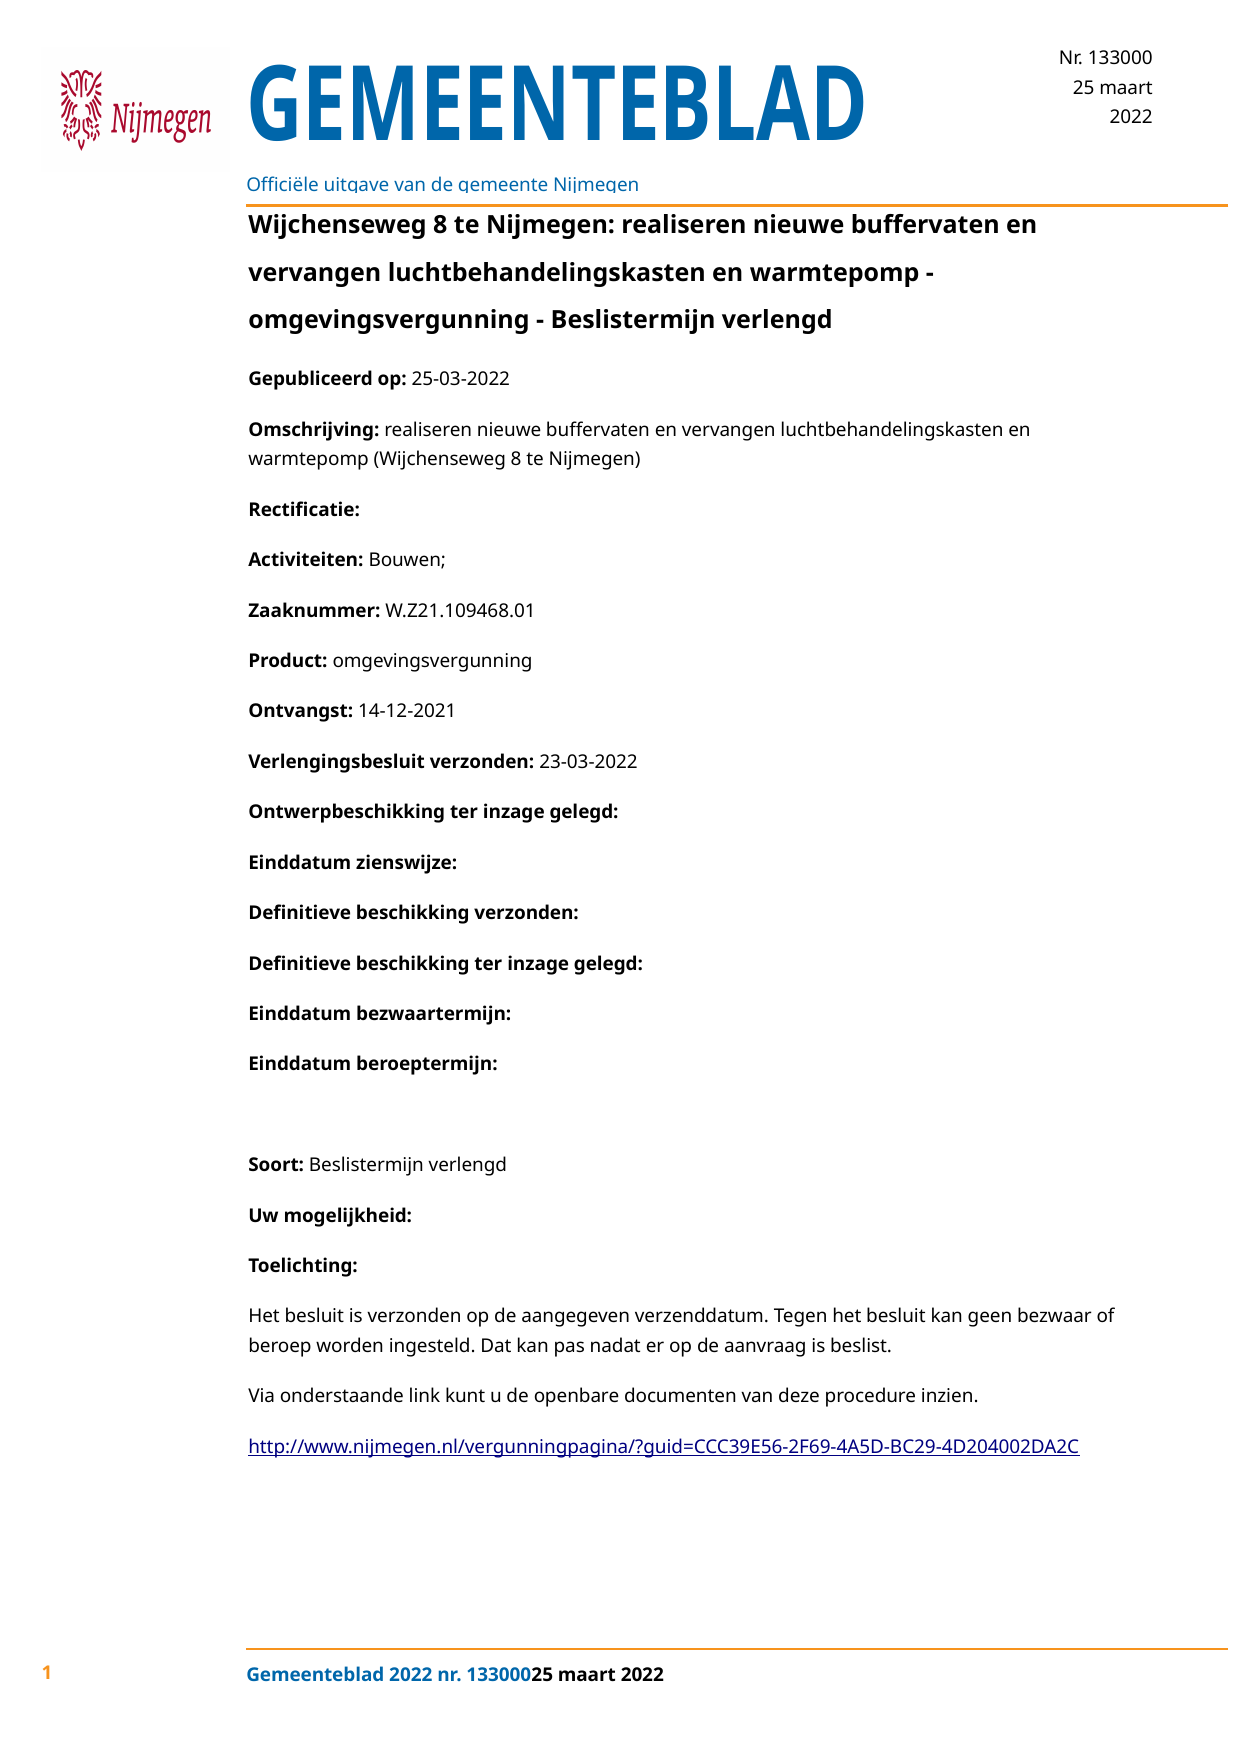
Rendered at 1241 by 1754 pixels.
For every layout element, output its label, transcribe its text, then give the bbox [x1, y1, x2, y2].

text Einddatum bezwaartermijn: [248, 1000, 1152, 1026]
text Einddatum zienswijze: [248, 849, 1152, 874]
text Einddatum beroeptermijn: [248, 1051, 1152, 1076]
text Wijchenseweg 8 te Nijmegen: realiseren nieuwe buffervaten en vervangen luchtbehandelingskasten en warmtepomp - omgevingsvergunning - Beslistermijn verlengd [248, 207, 1152, 336]
text Product: omgevingsvergunning [248, 647, 1152, 673]
text Activiteiten: Bouwen; [248, 546, 1152, 572]
picture [41, 47, 231, 172]
text Rectificatie: [248, 496, 1152, 522]
text Definitieve beschikking ter inzage gelegd: [248, 950, 1152, 975]
text Via onderstaande link kunt u de openbare documenten van deze procedure inzien. [248, 1383, 1152, 1408]
text Ontwerpbeschikking ter inzage gelegd: [248, 798, 1152, 824]
text Ontvangst: 14-12-2021 [248, 698, 1152, 723]
text Omschrijving: realiseren nieuwe buffervaten en vervangen luchtbehandelingskasten en warmtepomp (Wijchenseweg 8 te Nijmegen) [248, 416, 1152, 471]
text Uw mogelijkheid: [248, 1202, 1152, 1227]
text Verlengingsbesluit verzonden: 23-03-2022 [248, 748, 1152, 774]
text Soort: Beslistermijn verlengd [248, 1151, 1152, 1177]
text http://www.nijmegen.nl/vergunningpagina/?guid=CCC39E56-2F69-4A5D-BC29-4D204002DA2C [248, 1433, 1152, 1459]
text Gepubliceerd op: 25-03-2022 [248, 366, 1152, 391]
text Het besluit is verzonden op de aangegeven verzenddatum. Tegen het besluit kan geen bezwaar of beroep worden ingesteld. Dat kan pas nadat er op de aanvraag is beslist. [248, 1303, 1152, 1358]
text Zaaknummer: W.Z21.109468.01 [248, 597, 1152, 622]
text Toelichting: [248, 1252, 1152, 1278]
text Definitieve beschikking verzonden: [248, 899, 1152, 925]
